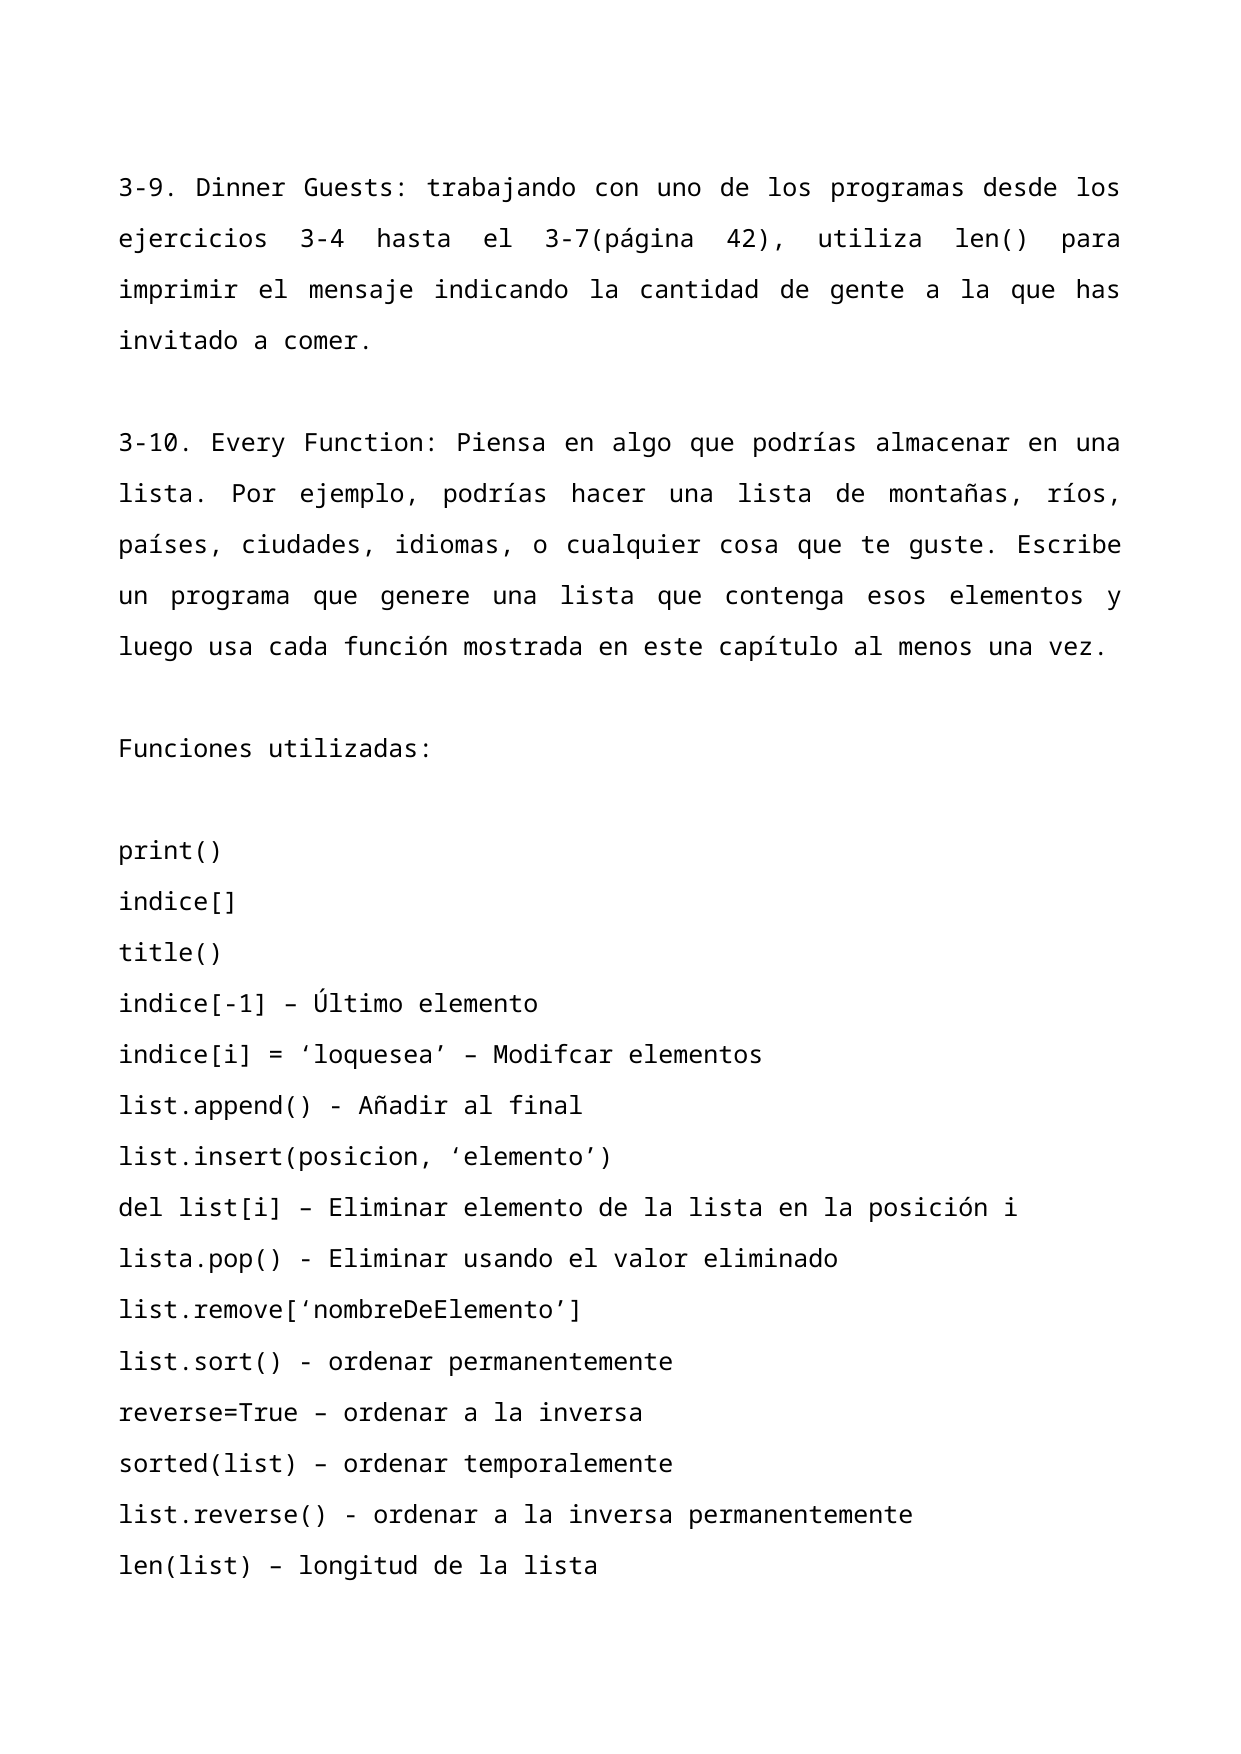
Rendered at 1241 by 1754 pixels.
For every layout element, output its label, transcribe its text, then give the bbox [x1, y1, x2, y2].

text 3-10. Every Function: Piensa en algo que podrías almacenar en una lista. Por ejemplo, podrías hacer una lista de montañas, ríos, países, ciudades, idiomas, o cualquier cosa que te guste. Escribe un programa que genere una lista que contenga esos elementos y luego usa cada función mostrada en este capítulo al menos una vez. [118, 424, 1122, 663]
text 3-9. Dinner Guests: trabajando con uno de los programas desde los ejercicios 3-4 hasta el 3-7(página 42), utiliza len() para imprimir el mensaje indicando la cantidad de gente a la que has invitado a comer. [118, 169, 1122, 356]
text indice[] [118, 884, 1122, 918]
text Funciones utilizadas: [118, 731, 1122, 765]
text print() [118, 833, 1122, 867]
text sorted(list) – ordenar temporalemente [118, 1445, 1122, 1479]
text del list[i] – Eliminar elemento de la lista en la posición i [118, 1190, 1122, 1224]
text indice[i] = ‘loquesea’ – Modifcar elementos [118, 1037, 1122, 1071]
text reverse=True – ordenar a la inversa [118, 1394, 1122, 1428]
text lista.pop() - Eliminar usando el valor eliminado [118, 1241, 1122, 1275]
text list.reverse() - ordenar a la inversa permanentemente [118, 1496, 1122, 1530]
text indice[-1] – Último elemento [118, 986, 1122, 1020]
text list.remove[‘nombreDeElemento’] [118, 1292, 1122, 1326]
text title() [118, 935, 1122, 969]
text list.insert(posicion, ‘elemento’) [118, 1139, 1122, 1173]
text list.sort() - ordenar permanentemente [118, 1343, 1122, 1377]
text list.append() - Añadir al final [118, 1088, 1122, 1122]
text len(list) – longitud de la lista [118, 1547, 1122, 1581]
